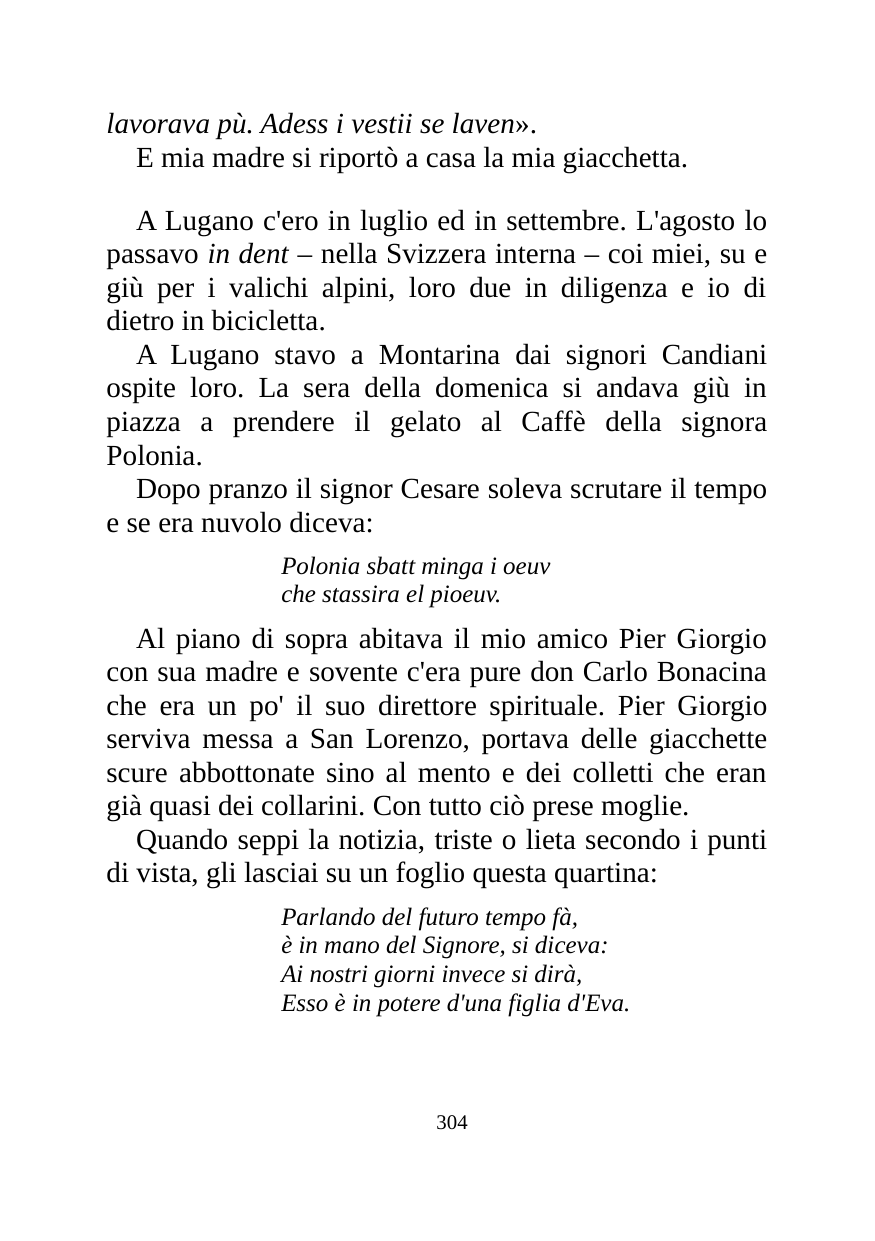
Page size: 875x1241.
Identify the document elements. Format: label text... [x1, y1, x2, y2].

text Dopo pranzo il signor Cesare soleva scrutare il tempo e se era nuvolo diceva: [106, 471, 768, 538]
text Al piano di sopra abitava il mio amico Pier Giorgio con sua madre e sovente c'era pure don Carlo Bonacina che era un po' il suo direttore spirituale. Pier Giorgio serviva messa a San Lorenzo, portava delle giacchette scure abbottonate sino al mento e dei colletti che eran già quasi dei collarini. Con tutto ciò prese moglie. [106, 621, 768, 822]
text A Lugano c'ero in luglio ed in settembre. L'agosto lo passavo in dent – nella Svizzera interna – coi miei, su e giù per i valichi alpini, loro due in diligenza e io di dietro in bicicletta. [106, 203, 768, 337]
text Quando seppi la notizia, triste o lieta secondo i punti di vista, gli lasciai su un foglio questa quartina: [106, 822, 768, 889]
text Parlando del futuro tempo fà, è in mano del Signore, si diceva: Ai nostri giorni invece si dirà, Esso è in potere d'una figlia d'Eva. [281, 902, 768, 1017]
text E mia madre si riportò a casa la mia giacchetta. [106, 140, 768, 173]
text A Lugano stavo a Montarina dai signori Candiani ospite loro. La sera della domenica si andava giù in piazza a prendere il gelato al Caffè della signora Polonia. [106, 337, 768, 471]
text Polonia sbatt minga i oeuv che stassira el pioeuv. [281, 551, 768, 608]
text lavorava pù. Adess i vestii se laven». [106, 106, 768, 140]
